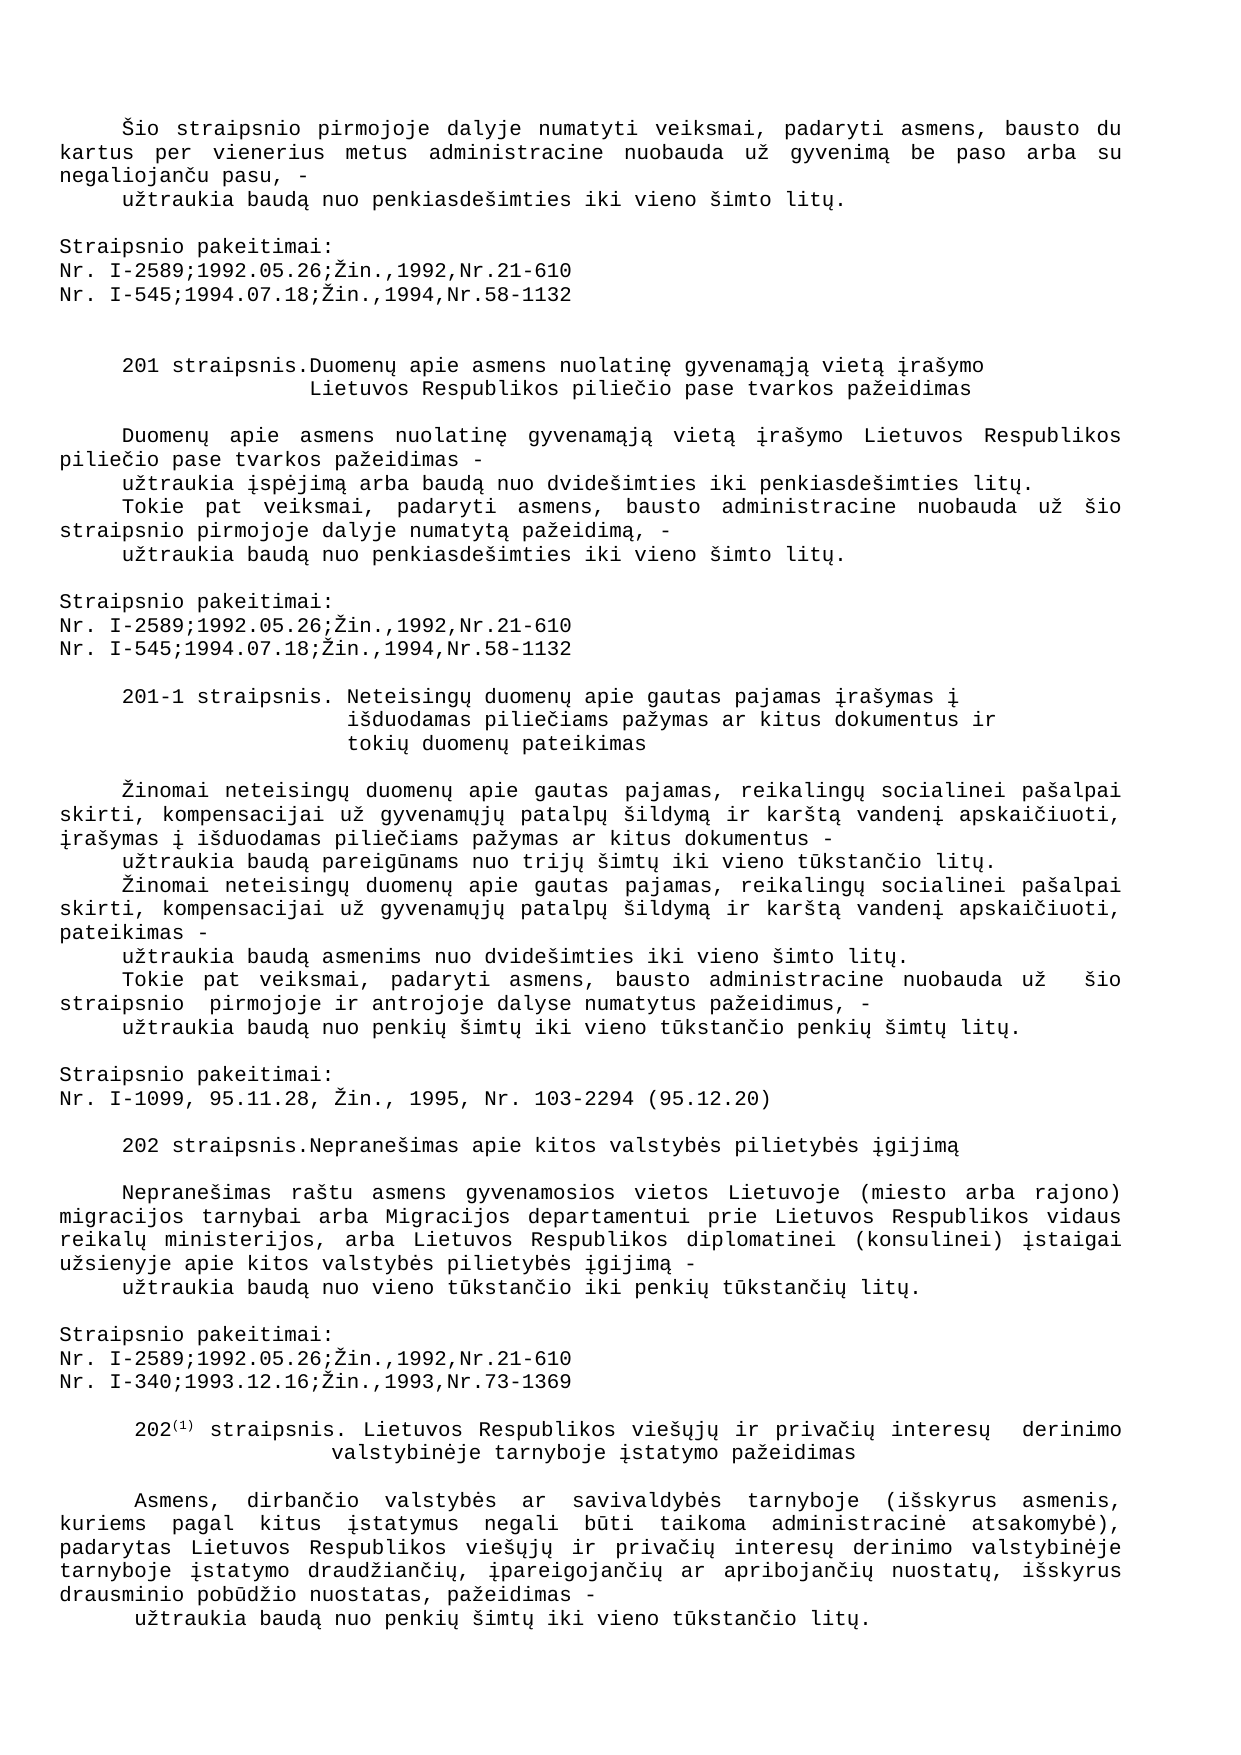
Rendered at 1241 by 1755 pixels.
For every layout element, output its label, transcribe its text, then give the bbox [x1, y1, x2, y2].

text Šio straipsnio pirmojoje dalyje numatyti veiksmai, padaryti asmens, bausto du kartus per vienerius metus administracine nuobauda už gyvenimą be paso arba su negaliojanču pasu, - [59, 118, 1122, 189]
text Nr. I-2589;1992.05.26;Žin.,1992,Nr.21-610 [59, 1348, 1122, 1371]
text Straipsnio pakeitimai: [59, 236, 1122, 260]
text Nr. I-545;1994.07.18;Žin.,1994,Nr.58-1132 [59, 284, 1122, 307]
text Nr. I-2589;1992.05.26;Žin.,1992,Nr.21-610 [59, 615, 1122, 638]
text tokių duomenų pateikimas [59, 733, 1122, 757]
text Nr. I-545;1994.07.18;Žin.,1994,Nr.58-1132 [59, 638, 1122, 662]
text Lietuvos Respublikos piliečio pase tvarkos pažeidimas [59, 378, 1122, 402]
text Nr. I-340;1993.12.16;Žin.,1993,Nr.73-1369 [59, 1371, 1122, 1395]
text Tokie pat veiksmai, padaryti asmens, bausto administracine nuobauda už šio straipsnio pirmojoje ir antrojoje dalyse numatytus pažeidimus, - [59, 969, 1122, 1017]
text Žinomai neteisingų duomenų apie gautas pajamas, reikalingų socialinei pašalpai skirti, kompensacijai už gyvenamųjų patalpų šildymą ir karštą vandenį apskaičiuoti, įrašymas į išduodamas piliečiams pažymas ar kitus dokumentus - [59, 780, 1122, 851]
text užtraukia įspėjimą arba baudą nuo dvidešimties iki penkiasdešimties litų. [59, 473, 1122, 496]
text užtraukia baudą nuo penkiasdešimties iki vieno šimto litų. [59, 189, 1122, 213]
text išduodamas piliečiams pažymas ar kitus dokumentus ir [59, 709, 1122, 733]
text 202 straipsnis.Nepranešimas apie kitos valstybės pilietybės įgijimą [59, 1135, 1122, 1158]
text Duomenų apie asmens nuolatinę gyvenamąją vietą įrašymo Lietuvos Respublikos piliečio pase tvarkos pažeidimas - [59, 426, 1122, 473]
text užtraukia baudą nuo vieno tūkstančio iki penkių tūkstančių litų. [59, 1277, 1122, 1300]
text 202(1) straipsnis. Lietuvos Respublikos viešųjų ir privačių interesų derinimo valstybinėje tarnyboje įstatymo pažeidimas [134, 1419, 1122, 1466]
text Straipsnio pakeitimai: [59, 591, 1122, 615]
text užtraukia baudą pareigūnams nuo trijų šimtų iki vieno tūkstančio litų. [59, 851, 1122, 875]
text užtraukia baudą asmenims nuo dvidešimties iki vieno šimto litų. [59, 946, 1122, 969]
text Straipsnio pakeitimai: [59, 1324, 1122, 1348]
text užtraukia baudą nuo penkių šimtų iki vieno tūkstančio penkių šimtų litų. [59, 1017, 1122, 1040]
text Nr. I-2589;1992.05.26;Žin.,1992,Nr.21-610 [59, 260, 1122, 284]
text Nepranešimas raštu asmens gyvenamosios vietos Lietuvoje (miesto arba rajono) migracijos tarnybai arba Migracijos departamentui prie Lietuvos Respublikos vidaus reikalų ministerijos, arba Lietuvos Respublikos diplomatinei (konsulinei) įstaigai užsienyje apie kitos valstybės pilietybės įgijimą - [59, 1182, 1122, 1277]
text 201 straipsnis.Duomenų apie asmens nuolatinę gyvenamąją vietą įrašymo [59, 354, 1122, 378]
text Nr. I-1099, 95.11.28, Žin., 1995, Nr. 103-2294 (95.12.20) [59, 1088, 1122, 1111]
text Žinomai neteisingų duomenų apie gautas pajamas, reikalingų socialinei pašalpai skirti, kompensacijai už gyvenamųjų patalpų šildymą ir karštą vandenį apskaičiuoti, pateikimas - [59, 875, 1122, 946]
text užtraukia baudą nuo penkiasdešimties iki vieno šimto litų. [59, 544, 1122, 567]
text užtraukia baudą nuo penkių šimtų iki vieno tūkstančio litų. [59, 1608, 1122, 1631]
text 201-1 straipsnis. Neteisingų duomenų apie gautas pajamas įrašymas į [59, 686, 1122, 709]
text Asmens, dirbančio valstybės ar savivaldybės tarnyboje (išskyrus asmenis, kuriems pagal kitus įstatymus negali būti taikoma administracinė atsakomybė), padarytas Lietuvos Respublikos viešųjų ir privačių interesų derinimo valstybinėje tarnyboje įstatymo draudžiančių, įpareigojančių ar apribojančių nuostatų, išskyrus drausminio pobūdžio nuostatas, pažeidimas - [59, 1489, 1122, 1608]
text Straipsnio pakeitimai: [59, 1064, 1122, 1088]
text Tokie pat veiksmai, padaryti asmens, bausto administracine nuobauda už šio straipsnio pirmojoje dalyje numatytą pažeidimą, - [59, 496, 1122, 544]
